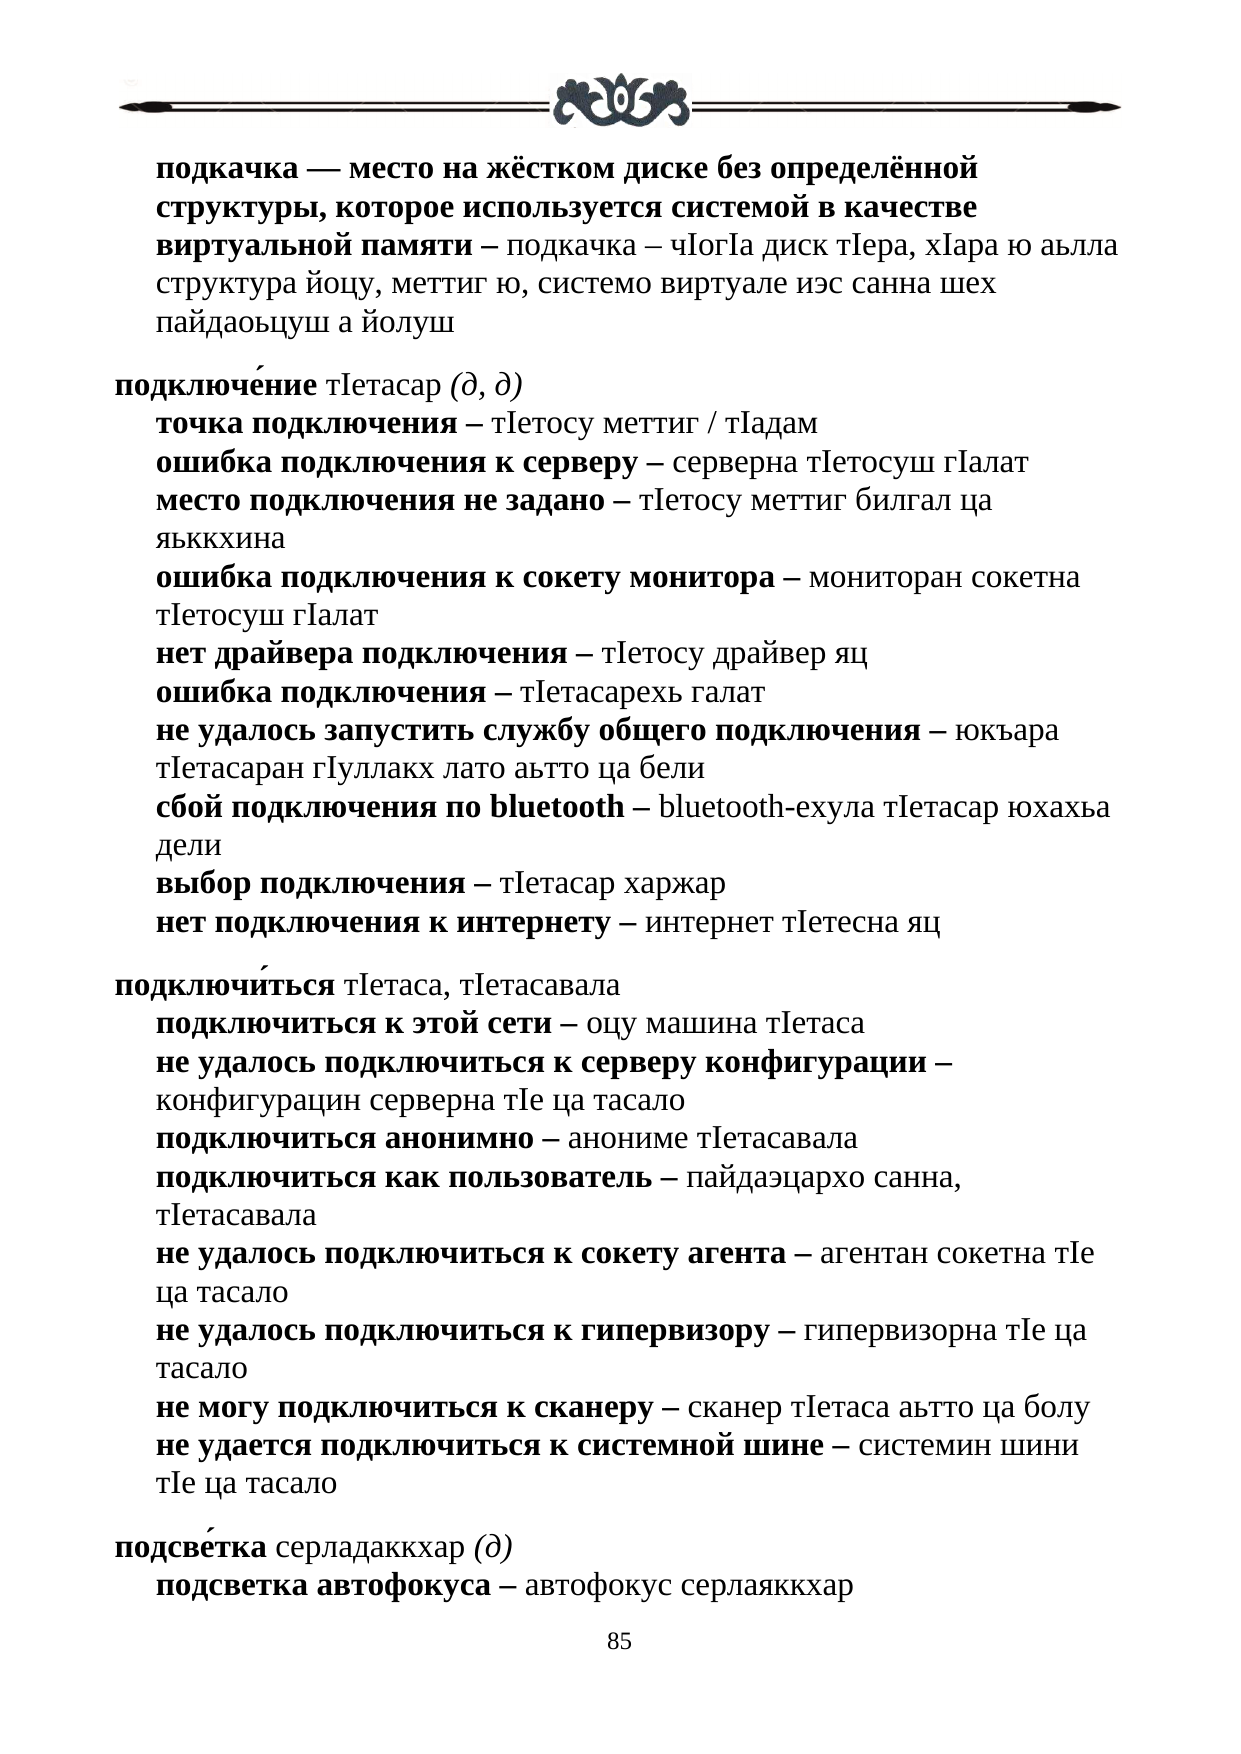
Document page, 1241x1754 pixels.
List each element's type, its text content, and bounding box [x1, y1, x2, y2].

text подключе́ние тIетасар (д, д) точка подключения – тIетосу меттиг / тIадам ошибка подключения к серверу – серверна тIетосуш гIалат место подключения не задано – тIетосу меттиг билгал ца яьккхина ошибка подключения к сокету монитора – мониторан сокетна тIетосуш гIалат нет драйвера подключения – тIетосу драйвер яц ошибка подключения – тIетасарехь галат не удалось запустить службу общего подключения – юкъара тIетасаран гIуллакх лато аьтто ца бели сбой подключения по bluetooth – bluetooth-ехула тIетасар юхахьа дели выбор подключения – тIетасар харжар нет подключения к интернету – интернет тIетесна яц [114, 364, 1122, 939]
text подключи́ться тIетаса, тIетасавала подключиться к этой сети – оцу машина тIетаса не удалось подключиться к серверу конфигурации – конфигурацин серверна тIе ца тасало подключиться анонимно – анониме тIетасавала подключиться как пользователь – пайдаэцархо санна, тIетасавала не удалось подключиться к сокету агента – агентан сокетна тIе ца тасало не удалось подключиться к гипервизору – гипервизорна тIе ца тасало не могу подключиться к сканеру – сканер тIетаса аьтто ца болу не удается подключиться к системной шине – системин шини тIе ца тасало [114, 964, 1122, 1501]
text подсве́тка серладаккхар (д) подсветка автофокуса – автофокус серлаяккхар [114, 1526, 1122, 1603]
text подкачка — место на жёстком диске без определённой структуры, которое используется системой в качестве виртуальной памяти – подкачка – чIогIа диск тIера, хIара ю аьлла структура йоцу, меттиг ю, системо виртуале иэс санна шех пайдаоьцуш а йолуш [114, 148, 1122, 339]
